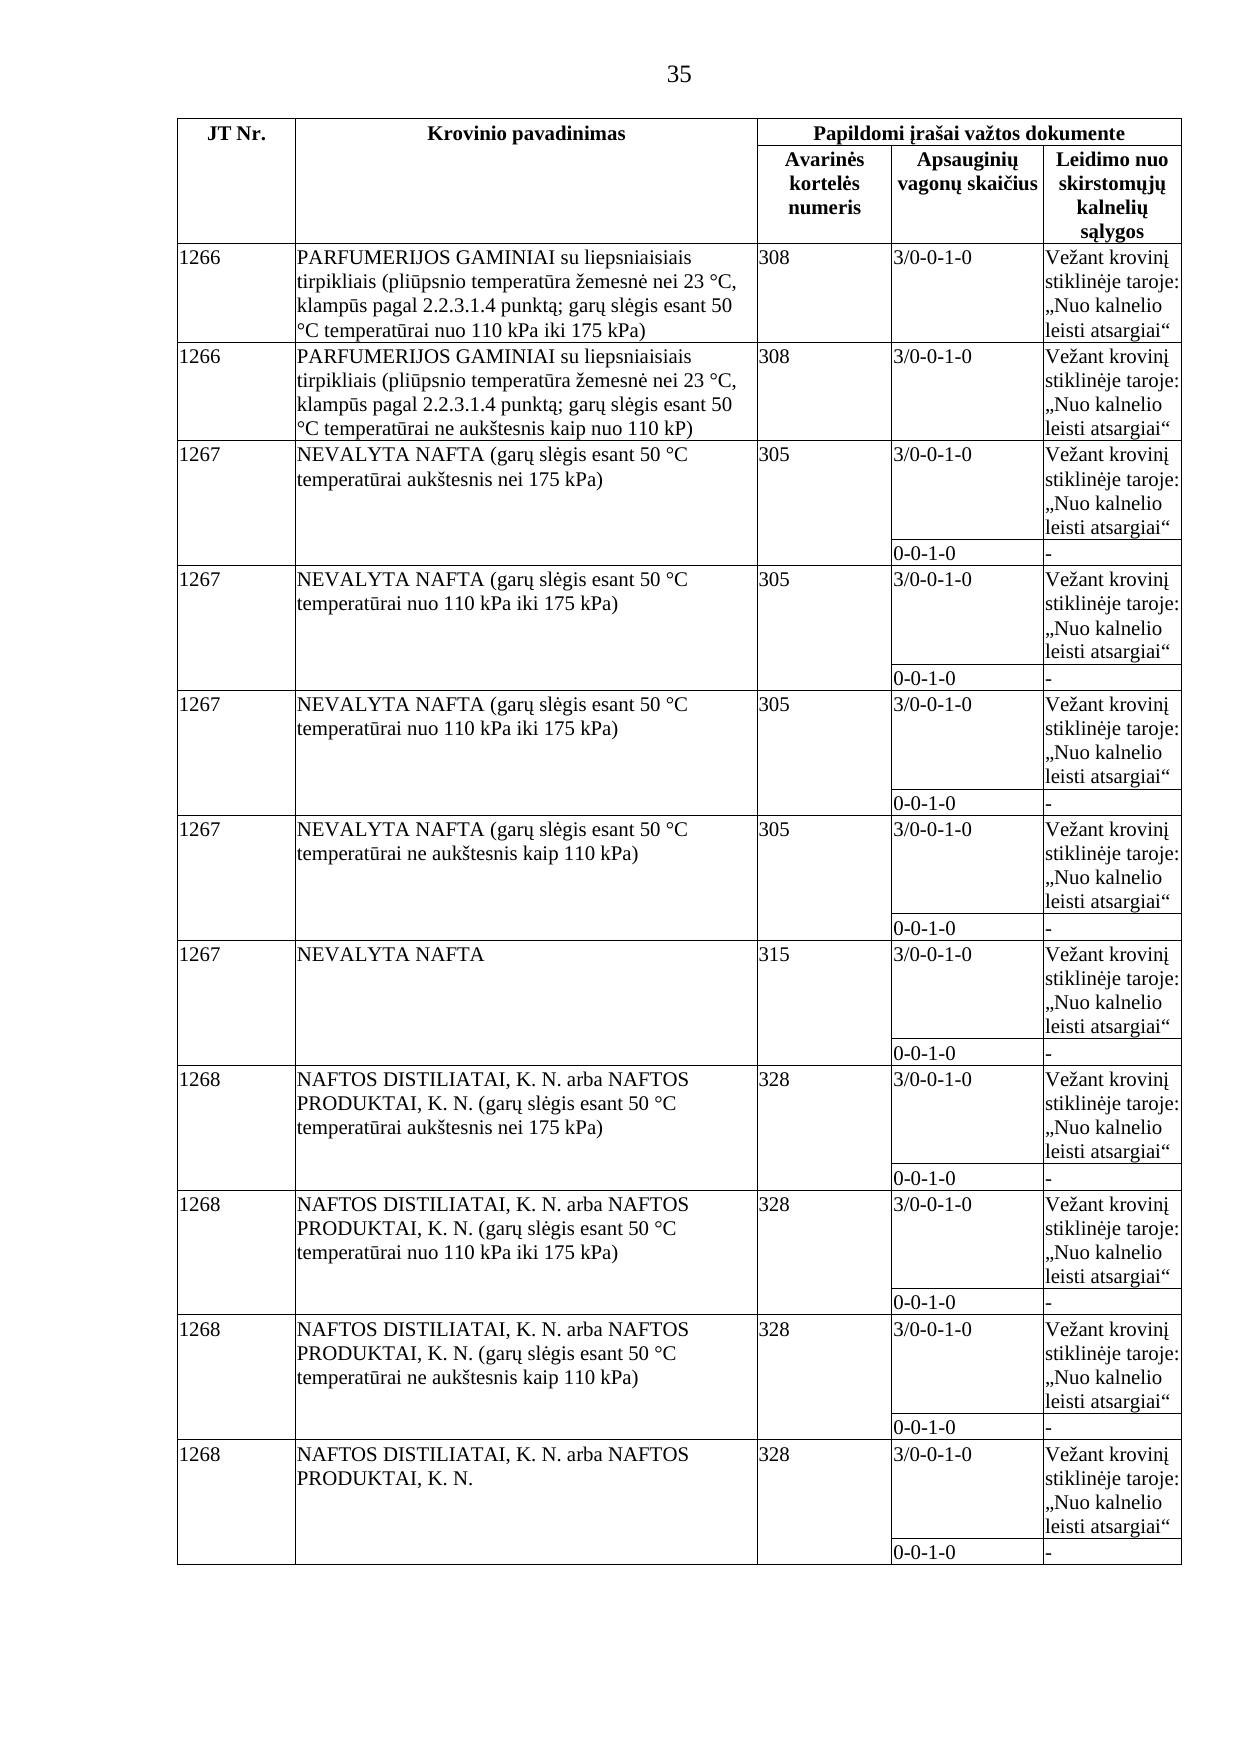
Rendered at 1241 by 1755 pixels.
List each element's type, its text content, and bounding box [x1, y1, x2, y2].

table_cell Vežant krovinį stiklinėje taroje: „Nuo kalnelio leisti atsargiai“ [1044, 1191, 1181, 1288]
table_cell PARFUMERIJOS GAMINIAI su liepsniaisiais tirpikliais (pliūpsnio temperatūra žemesnė nei 23 °C, klampūs pagal 2.2.3.1.4 punktą; garų slėgis esant 50 °C temperatūrai nuo 110 kPa iki 175 kPa) [296, 244, 757, 342]
table_cell - [1044, 665, 1181, 690]
table_cell Avarinės kortelės numeris [758, 146, 891, 243]
table_cell Vežant krovinį stiklinėje taroje: „Nuo kalnelio leisti atsargiai“ [1044, 941, 1181, 1038]
table_cell 3/0-0-1-0 [892, 244, 1043, 342]
table_cell 3/0-0-1-0 [892, 1315, 1043, 1413]
table_cell - [1044, 1164, 1181, 1189]
table_cell 1266 [178, 343, 295, 440]
table_cell NEVALYTA NAFTA (garų slėgis esant 50 °C temperatūrai aukštesnis nei 175 kPa) [296, 441, 757, 565]
table_cell 3/0-0-1-0 [892, 941, 1043, 1038]
table_cell 1266 [178, 244, 295, 342]
table_cell 1267 [178, 441, 295, 565]
table_cell Apsauginių vagonų skaičius [892, 146, 1043, 243]
table_cell 1268 [178, 1066, 295, 1189]
table_cell 3/0-0-1-0 [892, 1191, 1043, 1288]
table_cell 1268 [178, 1191, 295, 1314]
table_cell 328 [758, 1315, 891, 1439]
table_cell Vežant krovinį stiklinėje taroje: „Nuo kalnelio leisti atsargiai“ [1044, 816, 1181, 913]
table_cell NEVALYTA NAFTA (garų slėgis esant 50 °C temperatūrai ne aukštesnis kaip 110 kPa) [296, 816, 757, 940]
table_cell 305 [758, 441, 891, 565]
table_cell 3/0-0-1-0 [892, 441, 1043, 539]
table_cell NEVALYTA NAFTA [296, 941, 757, 1064]
table_cell 1267 [178, 816, 295, 940]
table_cell 0-0-1-0 [892, 1289, 1043, 1314]
table_cell - [1044, 1039, 1181, 1064]
table_cell Vežant krovinį stiklinėje taroje: „Nuo kalnelio leisti atsargiai“ [1044, 244, 1181, 342]
table_cell 1268 [178, 1315, 295, 1439]
table_cell - [1044, 540, 1181, 565]
table_cell NEVALYTA NAFTA (garų slėgis esant 50 °C temperatūrai nuo 110 kPa iki 175 kPa) [296, 691, 757, 815]
table_cell NEVALYTA NAFTA (garų slėgis esant 50 °C temperatūrai nuo 110 kPa iki 175 kPa) [296, 566, 757, 690]
table_cell - [1044, 1414, 1181, 1439]
table_cell PARFUMERIJOS GAMINIAI su liepsniaisiais tirpikliais (pliūpsnio temperatūra žemesnė nei 23 °C, klampūs pagal 2.2.3.1.4 punktą; garų slėgis esant 50 °C temperatūrai ne aukštesnis kaip nuo 110 kP) [296, 343, 757, 440]
table_cell Vežant krovinį stiklinėje taroje: „Nuo kalnelio leisti atsargiai“ [1044, 1066, 1181, 1163]
table_cell Vežant krovinį stiklinėje taroje: „Nuo kalnelio leisti atsargiai“ [1044, 441, 1181, 539]
table_cell Vežant krovinį stiklinėje taroje: „Nuo kalnelio leisti atsargiai“ [1044, 1440, 1181, 1538]
table_cell - [1044, 790, 1181, 815]
table_cell 1267 [178, 566, 295, 690]
table_cell 308 [758, 244, 891, 342]
table_cell NAFTOS DISTILIATAI, K. N. arba NAFTOS PRODUKTAI, K. N. [296, 1440, 757, 1564]
table_cell - [1044, 1289, 1181, 1314]
table_cell 3/0-0-1-0 [892, 1440, 1043, 1538]
table_cell 3/0-0-1-0 [892, 691, 1043, 788]
table_cell 1267 [178, 941, 295, 1064]
table_cell NAFTOS DISTILIATAI, K. N. arba NAFTOS PRODUKTAI, K. N. (garų slėgis esant 50 °C temperatūrai nuo 110 kPa iki 175 kPa) [296, 1191, 757, 1314]
table_cell - [1044, 914, 1181, 940]
table_cell 0-0-1-0 [892, 1164, 1043, 1189]
table_cell Vežant krovinį stiklinėje taroje: „Nuo kalnelio leisti atsargiai“ [1044, 566, 1181, 663]
table_cell 3/0-0-1-0 [892, 566, 1043, 663]
table_cell NAFTOS DISTILIATAI, K. N. arba NAFTOS PRODUKTAI, K. N. (garų slėgis esant 50 °C temperatūrai ne aukštesnis kaip 110 kPa) [296, 1315, 757, 1439]
table_cell 0-0-1-0 [892, 1414, 1043, 1439]
table_cell Vežant krovinį stiklinėje taroje: „Nuo kalnelio leisti atsargiai“ [1044, 1315, 1181, 1413]
table_cell 3/0-0-1-0 [892, 343, 1043, 440]
table_cell 305 [758, 691, 891, 815]
table_cell 3/0-0-1-0 [892, 1066, 1043, 1163]
table_header JT Nr. [178, 119, 295, 243]
table_cell 0-0-1-0 [892, 540, 1043, 565]
table_cell - [1044, 1539, 1181, 1564]
table_cell Vežant krovinį stiklinėje taroje: „Nuo kalnelio leisti atsargiai“ [1044, 691, 1181, 788]
table_cell Vežant krovinį stiklinėje taroje: „Nuo kalnelio leisti atsargiai“ [1044, 343, 1181, 440]
table_cell NAFTOS DISTILIATAI, K. N. arba NAFTOS PRODUKTAI, K. N. (garų slėgis esant 50 °C temperatūrai aukštesnis nei 175 kPa) [296, 1066, 757, 1189]
table_cell 3/0-0-1-0 [892, 816, 1043, 913]
table_cell 328 [758, 1066, 891, 1189]
table_cell 0-0-1-0 [892, 790, 1043, 815]
table_header Papildomi įrašai važtos dokumente [758, 119, 1181, 144]
table_cell 315 [758, 941, 891, 1064]
table_cell 0-0-1-0 [892, 1039, 1043, 1064]
table_cell 308 [758, 343, 891, 440]
table_cell 305 [758, 816, 891, 940]
table_cell 328 [758, 1440, 891, 1564]
table_cell Leidimo nuo skirstomųjų kalnelių sąlygos [1044, 146, 1181, 243]
table_cell 1267 [178, 691, 295, 815]
table_cell 305 [758, 566, 891, 690]
table_cell 328 [758, 1191, 891, 1314]
table_header Krovinio pavadinimas [296, 119, 757, 243]
table_cell 0-0-1-0 [892, 914, 1043, 940]
table_cell 0-0-1-0 [892, 665, 1043, 690]
table_cell 1268 [178, 1440, 295, 1564]
table_cell 0-0-1-0 [892, 1539, 1043, 1564]
